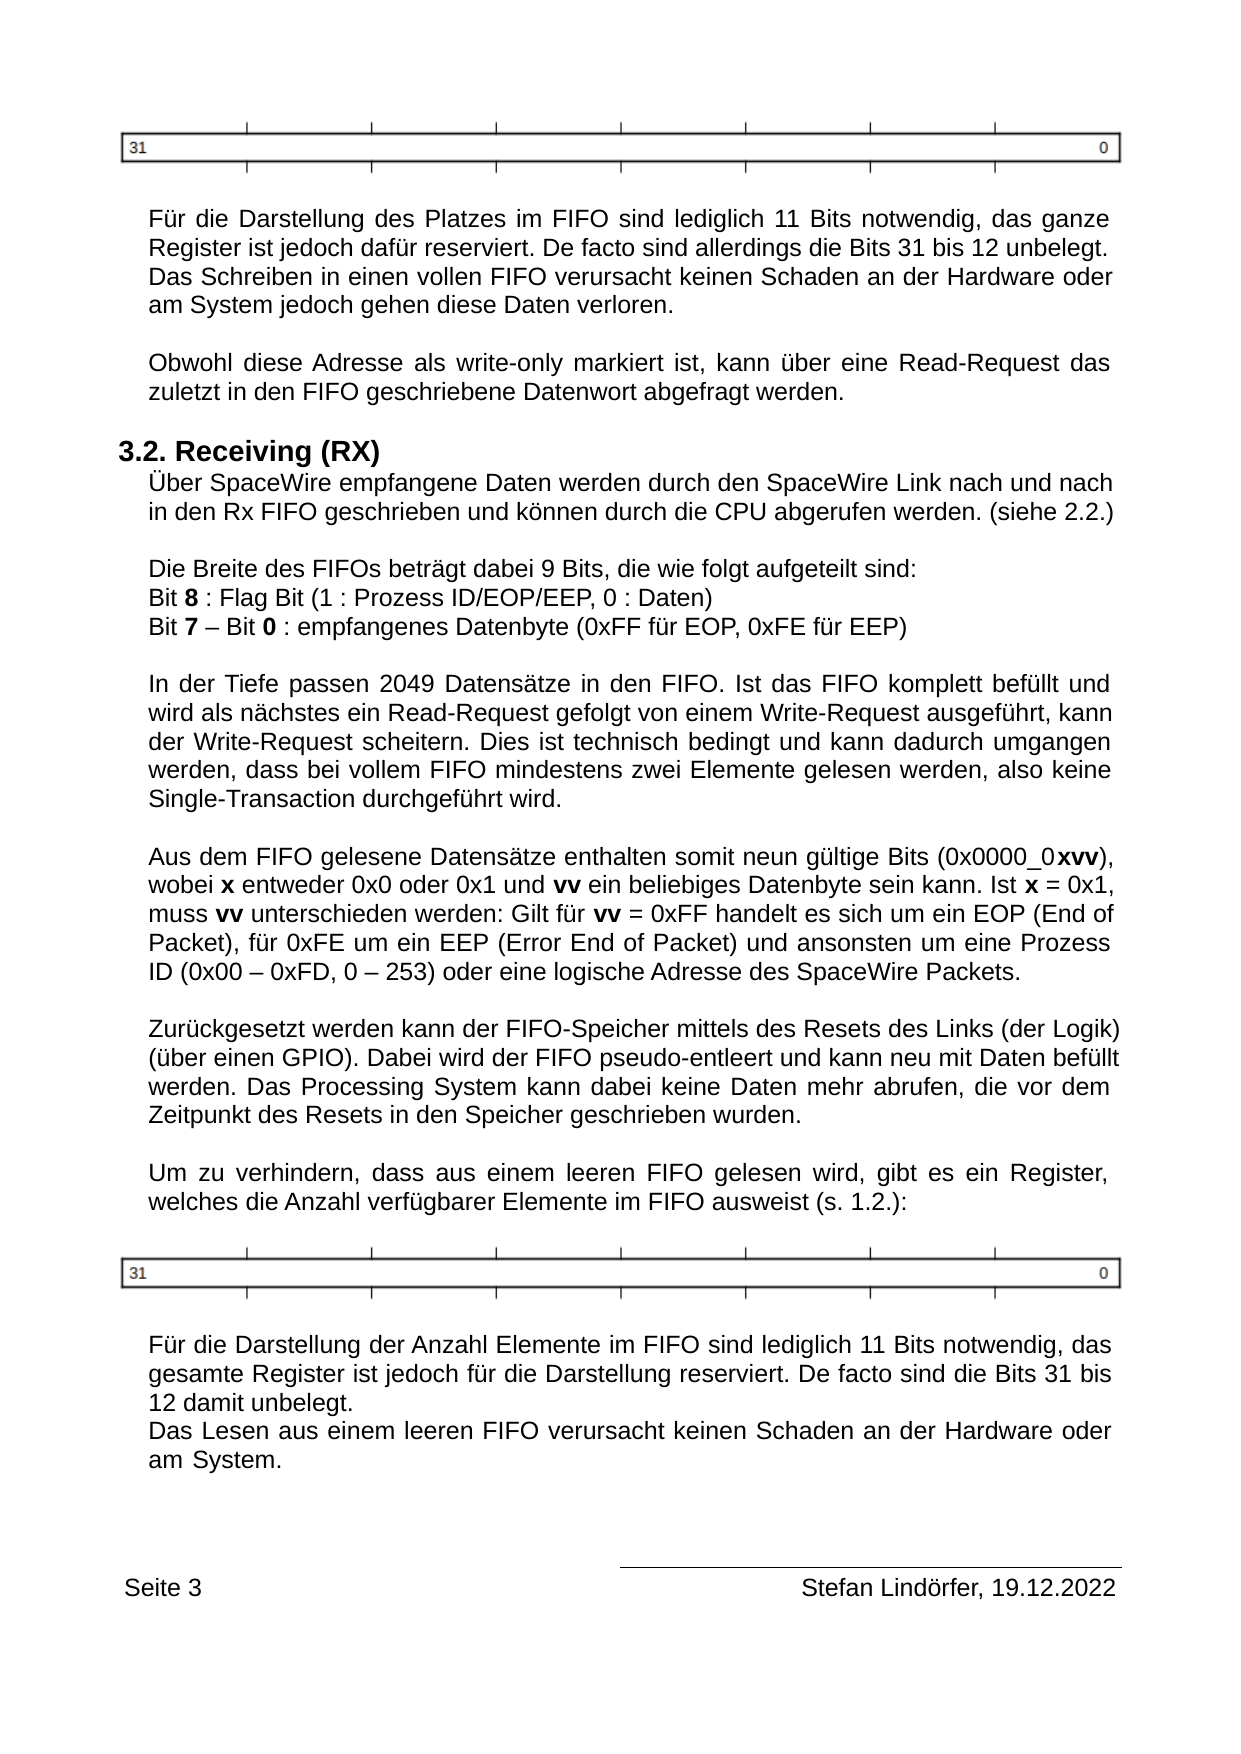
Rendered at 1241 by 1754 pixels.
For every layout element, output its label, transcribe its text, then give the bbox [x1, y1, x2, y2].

text Das Schreiben in einen vollen FIFO verursacht keinen Schaden an der Hardware oder am System jedoch gehen diese Daten verloren. [118, 262, 1122, 319]
text 3.2. Receiving (RX) [118, 434, 1122, 468]
picture [118, 118, 1123, 176]
text Für die Darstellung der Anzahl Elemente im FIFO sind lediglich 11 Bits notwendig, das gesamte Register ist jedoch für die Darstellung reserviert. De facto sind die Bits 31 bis 12 damit unbelegt. [118, 1330, 1122, 1416]
text Für die Darstellung des Platzes im FIFO sind lediglich 11 Bits notwendig, das ganze Register ist jedoch dafür reserviert. De facto sind allerdings die Bits 31 bis 12 unbelegt. [118, 204, 1122, 262]
text Das Lesen aus einem leeren FIFO verursacht keinen Schaden an der Hardware oder am System. [118, 1416, 1122, 1474]
text In der Tiefe passen 2049 Datensätze in den FIFO. Ist das FIFO komplett befüllt und wird als nächstes ein Read-Request gefolgt von einem Write-Request ausgeführt, kann der Write-Request scheitern. Dies ist technisch bedingt und kann dadurch umgangen werden, dass bei vollem FIFO mindestens zwei Elemente gelesen werden, also keine Single-Transaction durchgeführt wird. [118, 669, 1122, 813]
text Bit 7 – Bit 0 : empfangenes Datenbyte (0xFF für EOP, 0xFE für EEP) [118, 611, 1122, 640]
text Die Breite des FIFOs beträgt dabei 9 Bits, die wie folgt aufgeteilt sind: [118, 554, 1122, 583]
text Obwohl diese Adresse als write-only markiert ist, kann über eine Read-Request das zuletzt in den FIFO geschriebene Datenwort abgefragt werden. [118, 348, 1122, 405]
text Über SpaceWire empfangene Daten werden durch den SpaceWire Link nach und nach in den Rx FIFO geschrieben und können durch die CPU abgerufen werden. (siehe 2.2.) [118, 468, 1122, 525]
text Aus dem FIFO gelesene Datensätze enthalten somit neun gültige Bits (0x0000_0xvv), wobei x entweder 0x0 oder 0x1 und vv ein beliebiges Datenbyte sein kann. Ist x = 0x1, muss vv unterschieden werden: Gilt für vv = 0xFF handelt es sich um ein EOP (End of Packet), für 0xFE um ein EEP (Error End of Packet) und ansonsten um eine Prozess ID (0x00 – 0xFD, 0 – 253) oder eine logische Adresse des SpaceWire Packets. [118, 841, 1122, 985]
text Zurückgesetzt werden kann der FIFO-Speicher mittels des Resets des Links (der Logik) (über einen GPIO). Dabei wird der FIFO pseudo-entleert und kann neu mit Daten befüllt werden. Das Processing System kann dabei keine Daten mehr abrufen, die vor dem Zeitpunkt des Resets in den Speicher geschrieben wurden. [118, 1014, 1122, 1129]
text Um zu verhindern, dass aus einem leeren FIFO gelesen wird, gibt es ein Register, welches die Anzahl verfügbarer Elemente im FIFO ausweist (s. 1.2.): [118, 1158, 1122, 1215]
picture [118, 1243, 1123, 1302]
text Bit 8 : Flag Bit (1 : Prozess ID/EOP/EEP, 0 : Daten) [118, 583, 1122, 611]
